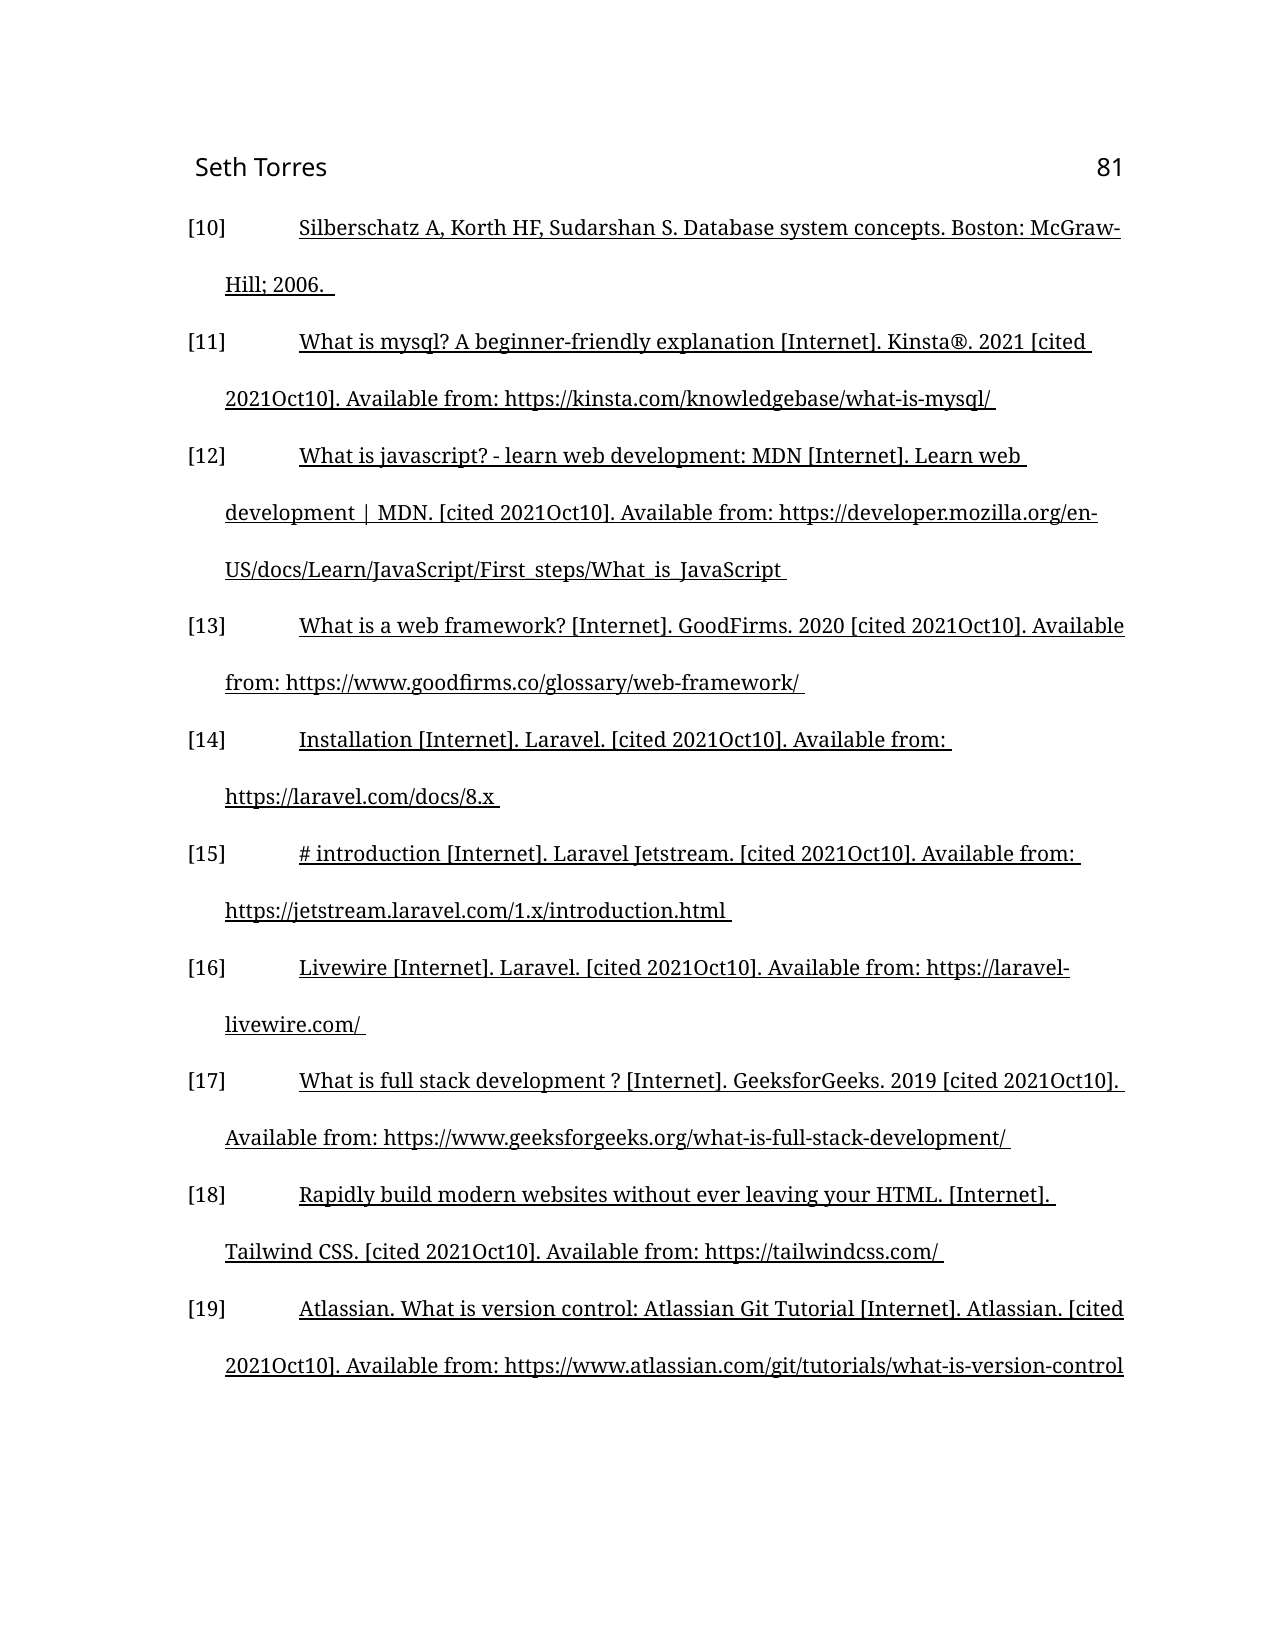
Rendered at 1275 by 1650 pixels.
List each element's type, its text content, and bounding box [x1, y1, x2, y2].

list Installation [Internet]. Laravel. [cited 2021Oct10]. Available from: https://laravel.com/docs/8.x [187, 725, 1125, 811]
list Rapidly build modern websites without ever leaving your HTML. [Internet]. Tailwind CSS. [cited 2021Oct10]. Available from: https://tailwindcss.com/ [187, 1180, 1125, 1266]
list What is a web framework? [Internet]. GoodFirms. 2020 [cited 2021Oct10]. Available from: https://www.goodfirms.co/glossary/web-framework/ [187, 612, 1125, 697]
list What is full stack development ? [Internet]. GeeksforGeeks. 2019 [cited 2021Oct10]. Available from: https://www.geeksforgeeks.org/what-is-full-stack-development/ [187, 1067, 1125, 1152]
list What is javascript? - learn web development: MDN [Internet]. Learn web development | MDN. [cited 2021Oct10]. Available from: https://developer.mozilla.org/en-US/docs/Learn/JavaScript/First_steps/What_is_JavaScript [187, 441, 1125, 583]
list Silberschatz A, Korth HF, Sudarshan S. Database system concepts. Boston: McGraw-Hill; 2006. [187, 213, 1125, 299]
list # introduction [Internet]. Laravel Jetstream. [cited 2021Oct10]. Available from: https://jetstream.laravel.com/1.x/introduction.html [187, 839, 1125, 924]
list Livewire [Internet]. Laravel. [cited 2021Oct10]. Available from: https://laravel-livewire.com/ [187, 953, 1125, 1038]
list What is mysql? A beginner-friendly explanation [Internet]. Kinsta®. 2021 [cited 2021Oct10]. Available from: https://kinsta.com/knowledgebase/what-is-mysql/ [187, 327, 1125, 413]
list Atlassian. What is version control: Atlassian Git Tutorial [Internet]. Atlassian. [cited 2021Oct10]. Available from: https://www.atlassian.com/git/tutorials/what-is-version-control [187, 1294, 1125, 1379]
